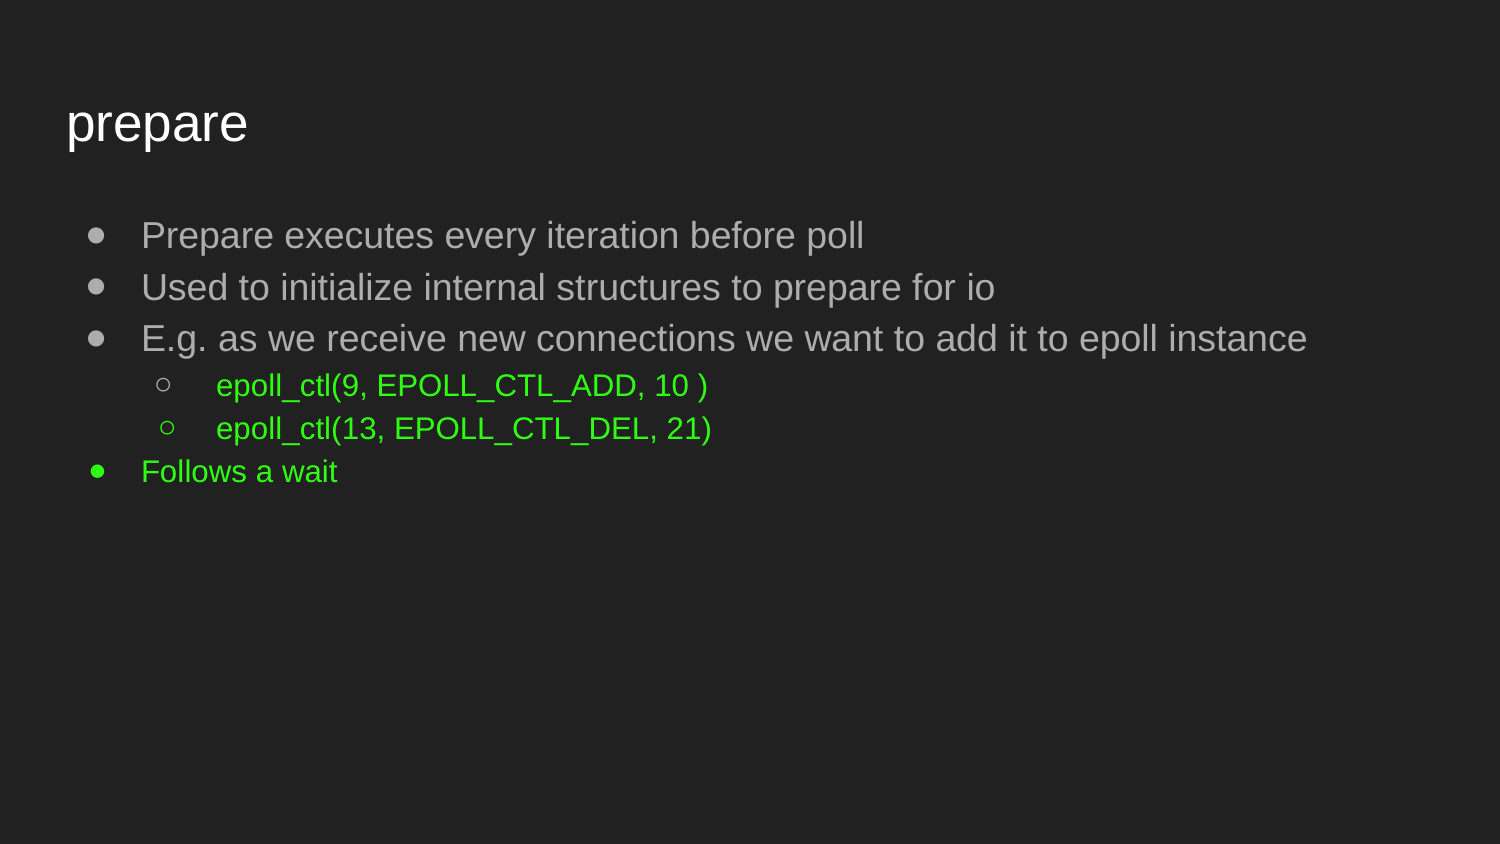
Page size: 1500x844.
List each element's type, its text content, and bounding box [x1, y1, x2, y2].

list Prepare executes every iteration before poll Used to initialize internal structures to prepare for io E.g. as we receive new connections we want to add it to epoll instance epoll_ctl(9, EPOLL_CTL_ADD, 10 ) epoll_ctl(13, EPOLL_CTL_DEL, 21) Follows a wait [51, 189, 1449, 750]
title prepare [51, 72, 1449, 167]
